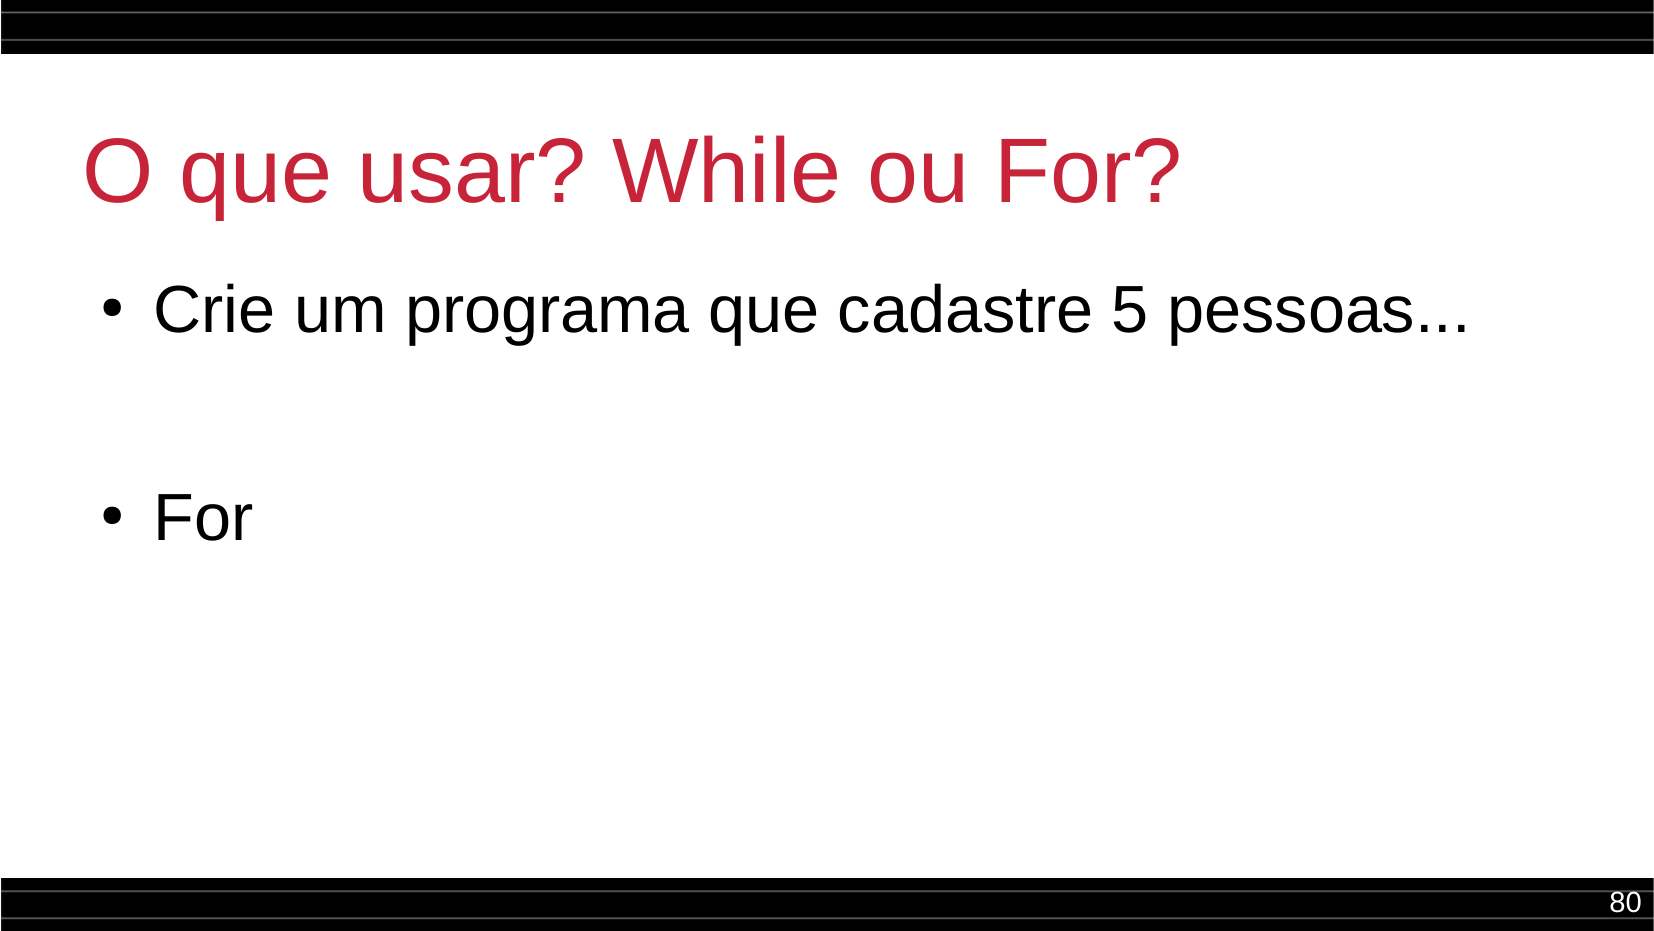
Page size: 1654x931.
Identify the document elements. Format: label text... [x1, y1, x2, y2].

picture [1, 0, 1654, 54]
title O que usar? While ou For? [82, 92, 1571, 249]
list Crie um programa que cadastre 5 pessoas... For [82, 271, 1571, 758]
picture [1, 878, 1654, 931]
